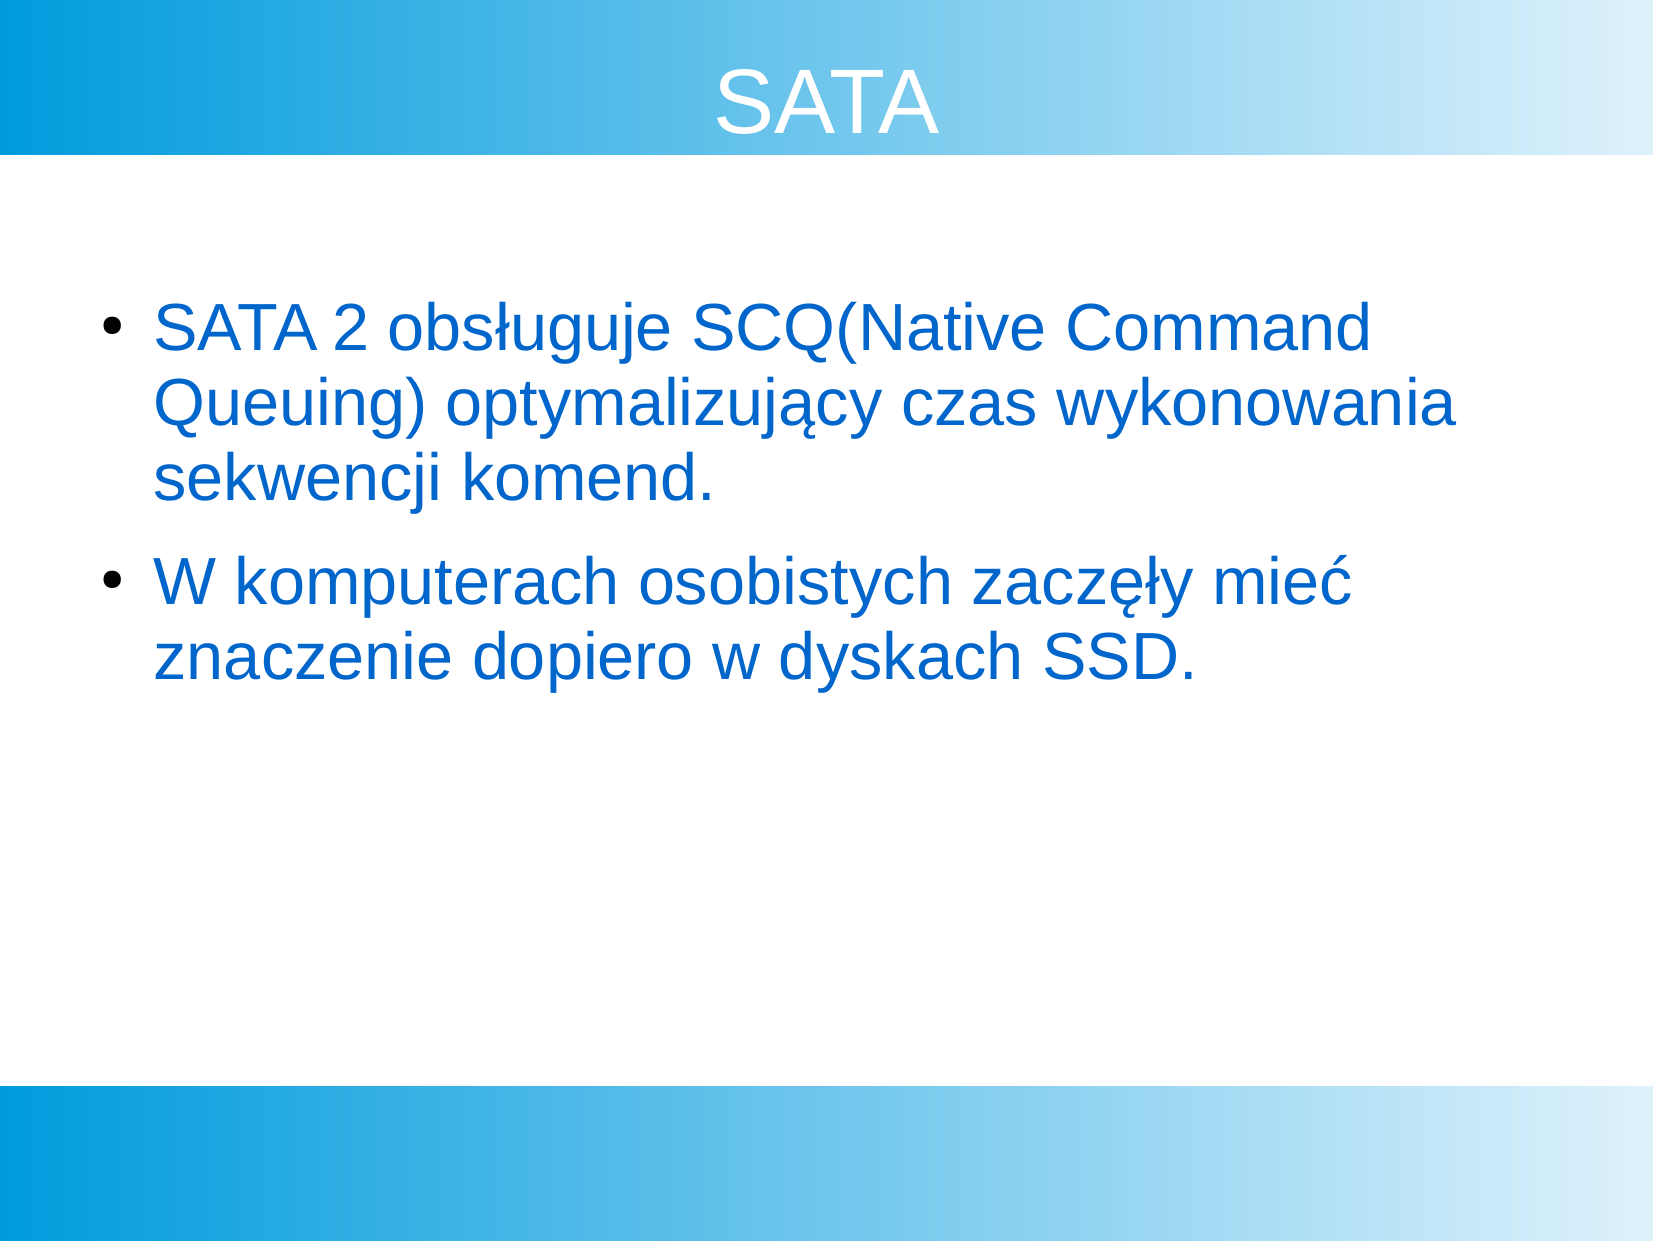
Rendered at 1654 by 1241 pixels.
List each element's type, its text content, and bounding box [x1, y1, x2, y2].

title SATA [82, 49, 1571, 155]
list SATA 2 obsługuje SCQ(Native Command Queuing) optymalizujący czas wykonowania sekwencji komend. W komputerach osobistych zaczęły mieć znaczenie dopiero w dyskach SSD. [82, 290, 1571, 1010]
